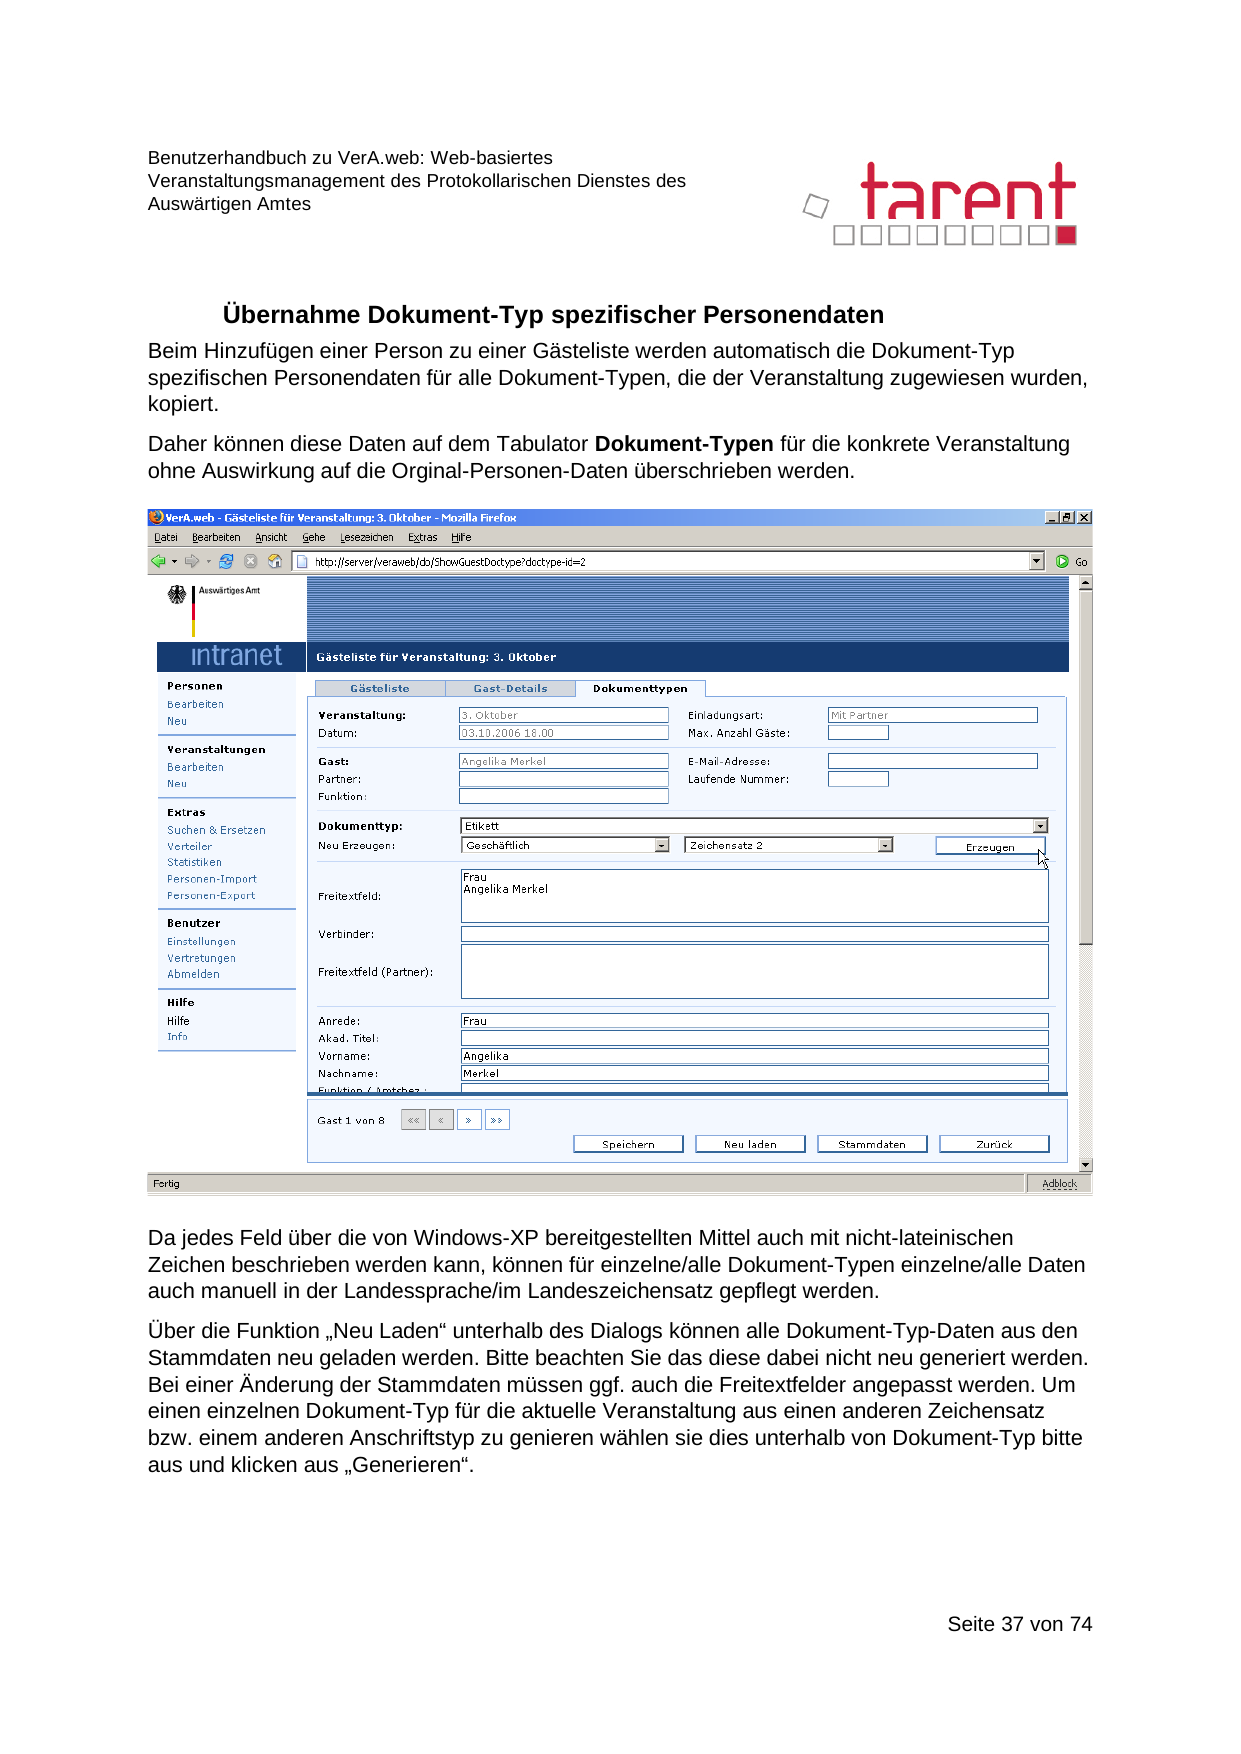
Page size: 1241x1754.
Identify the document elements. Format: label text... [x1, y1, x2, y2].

text Beim Hinzufügen einer Person zu einer Gästeliste werden automatisch die Dokument-Typ spezifischen Personendaten für alle Dokument-Typen, die der Veranstaltung zugewiesen wurden, kopiert. [148, 338, 1092, 416]
subtitle Übernahme Dokument-Typ spezifischer Personendaten [148, 301, 1092, 329]
text Da jedes Feld über die von Windows-XP bereitgestellten Mittel auch mit nicht-lateinischen Zeichen beschrieben werden kann, können für einzelne/alle Dokument-Typen einzelne/alle Daten auch manuell in der Landessprache/im Landeszeichensatz gepflegt werden. [148, 1196, 1092, 1303]
picture [790, 151, 1091, 255]
text Über die Funktion „Neu Laden“ unterhalb des Dialogs können alle Dokument-Typ-Daten aus den Stammdaten neu geladen werden. Bitte beachten Sie das diese dabei nicht neu generiert werden. Bei einer Änderung der Stammdaten müssen ggf. auch die Freitextfelder angepasst werden. Um einen einzelnen Dokument-Typ für die aktuelle Veranstaltung aus einen anderen Zeichensatz bzw. einem anderen Anschriftstyp zu genieren wählen sie dies unterhalb von Dokument-Typ bitte aus und klicken aus „Generieren“. [148, 1318, 1092, 1477]
text Daher können diese Daten auf dem Tabulator Dokument-Typen für die konkrete Veranstaltung ohne Auswirkung auf die Orginal-Personen-Daten überschrieben werden. [148, 431, 1092, 509]
picture [147, 509, 1093, 1196]
